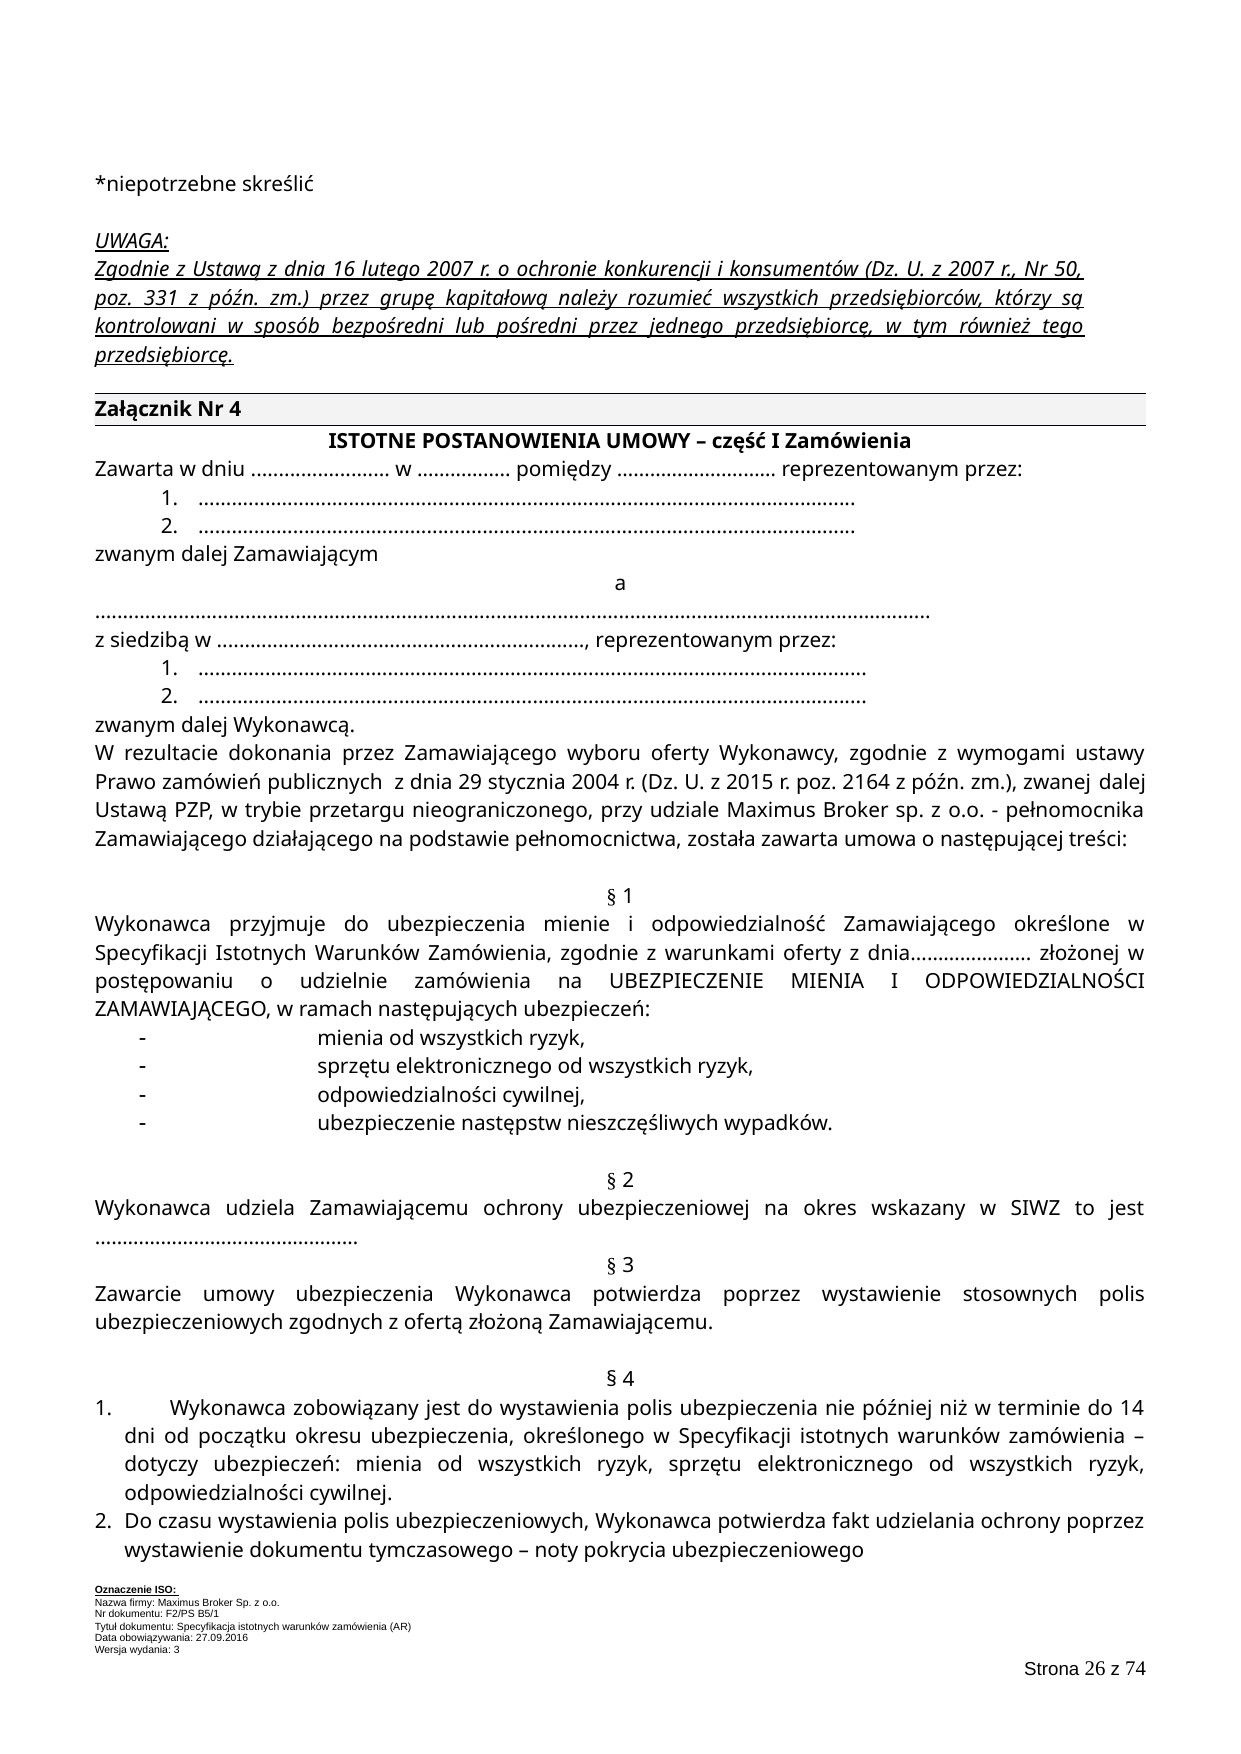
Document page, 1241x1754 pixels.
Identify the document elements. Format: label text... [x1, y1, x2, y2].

text Zawarcie umowy ubezpieczenia Wykonawca potwierdza poprzez wystawienie stosownych polis ubezpieczeniowych zgodnych z ofertą złożoną Zamawiającemu. [94, 1279, 1146, 1336]
list ubezpieczenie następstw nieszczęśliwych wypadków. [139, 1108, 1146, 1137]
list ...................................................................................................................... [161, 511, 1146, 539]
text Wykonawca udziela Zamawiającemu ochrony ubezpieczeniowej na okres wskazany w SIWZ to jest ………………………………………… [94, 1193, 1146, 1250]
list Do czasu wystawienia polis ubezpieczeniowych, Wykonawca potwierdza fakt udzielania ochrony poprzez wystawienie dokumentu tymczasowego – noty pokrycia ubezpieczeniowego [94, 1506, 1146, 1563]
text ISTOTNE POSTANOWIENIA UMOWY – część I Zamówienia [94, 426, 1146, 454]
list Wykonawca zobowiązany jest do wystawienia polis ubezpieczenia nie później niż w terminie do 14 dni od początku okresu ubezpieczenia, określonego w Specyfikacji istotnych warunków zamówienia – dotyczy ubezpieczeń: mienia od wszystkich ryzyk, sprzętu elektronicznego od wszystkich ryzyk, odpowiedzialności cywilnej. [94, 1393, 1146, 1506]
list ...................................................................................................................... [161, 483, 1146, 511]
list odpowiedzialności cywilnej, [139, 1080, 1146, 1108]
text UWAGA: [94, 226, 1087, 254]
text Wykonawca przyjmuje do ubezpieczenia mienie i odpowiedzialność Zamawiającego określone w Specyfikacji Istotnych Warunków Zamówienia, zgodnie z warunkami oferty z dnia…………………. złożonej w postępowaniu o udzielnie zamówienia na UBEZPIECZENIE MIENIA I ODPOWIEDZIALNOŚCI ZAMAWIAJĄCEGO, w ramach następujących ubezpieczeń: [94, 909, 1146, 1023]
text § 4 [94, 1364, 1146, 1393]
text z siedzibą w .................................................................., reprezentowanym przez: [94, 625, 1146, 653]
text § 1 [94, 881, 1146, 909]
text Zgodnie z Ustawą z dnia 16 lutego 2007 r. o ochronie konkurencji i konsumentów (Dz. U. z 2007 r., Nr 50, poz. 331 z późn. zm.) przez grupę kapitałową należy rozumieć wszystkich przedsiębiorców, którzy są kontrolowani w sposób bezpośredni lub pośredni przez jednego przedsiębiorcę, w tym również tego przedsiębiorcę. [94, 254, 1087, 368]
text ...................................................................................................................................................... [94, 596, 1146, 625]
text § 2 [94, 1165, 1146, 1193]
list mienia od wszystkich ryzyk, [139, 1023, 1146, 1051]
subtitle Załącznik Nr 4 [94, 394, 1146, 426]
text § 3 [94, 1250, 1146, 1279]
text *niepotrzebne skreślić [94, 169, 1146, 197]
text zwanym dalej Zamawiającym [94, 539, 1146, 568]
list ........................................................................................................................ [161, 682, 1146, 710]
list sprzętu elektronicznego od wszystkich ryzyk, [139, 1051, 1146, 1080]
text Zawarta w dniu ......................... w …………….. pomiędzy ……………….….…… reprezentowanym przez: [94, 454, 1146, 483]
text zwanym dalej Wykonawcą. [94, 710, 1146, 738]
list ........................................................................................................................ [161, 653, 1146, 682]
text a [94, 568, 1146, 596]
text W rezultacie dokonania przez Zamawiającego wyboru oferty Wykonawcy, zgodnie z wymogami ustawy Prawo zamówień publicznych z dnia 29 stycznia 2004 r. (Dz. U. z 2015 r. poz. 2164 z późn. zm.), zwanej dalej Ustawą PZP, w trybie przetargu nieograniczonego, przy udziale Maximus Broker sp. z o.o. - pełnomocnika Zamawiającego działającego na podstawie pełnomocnictwa, została zawarta umowa o następującej treści: [94, 738, 1146, 852]
